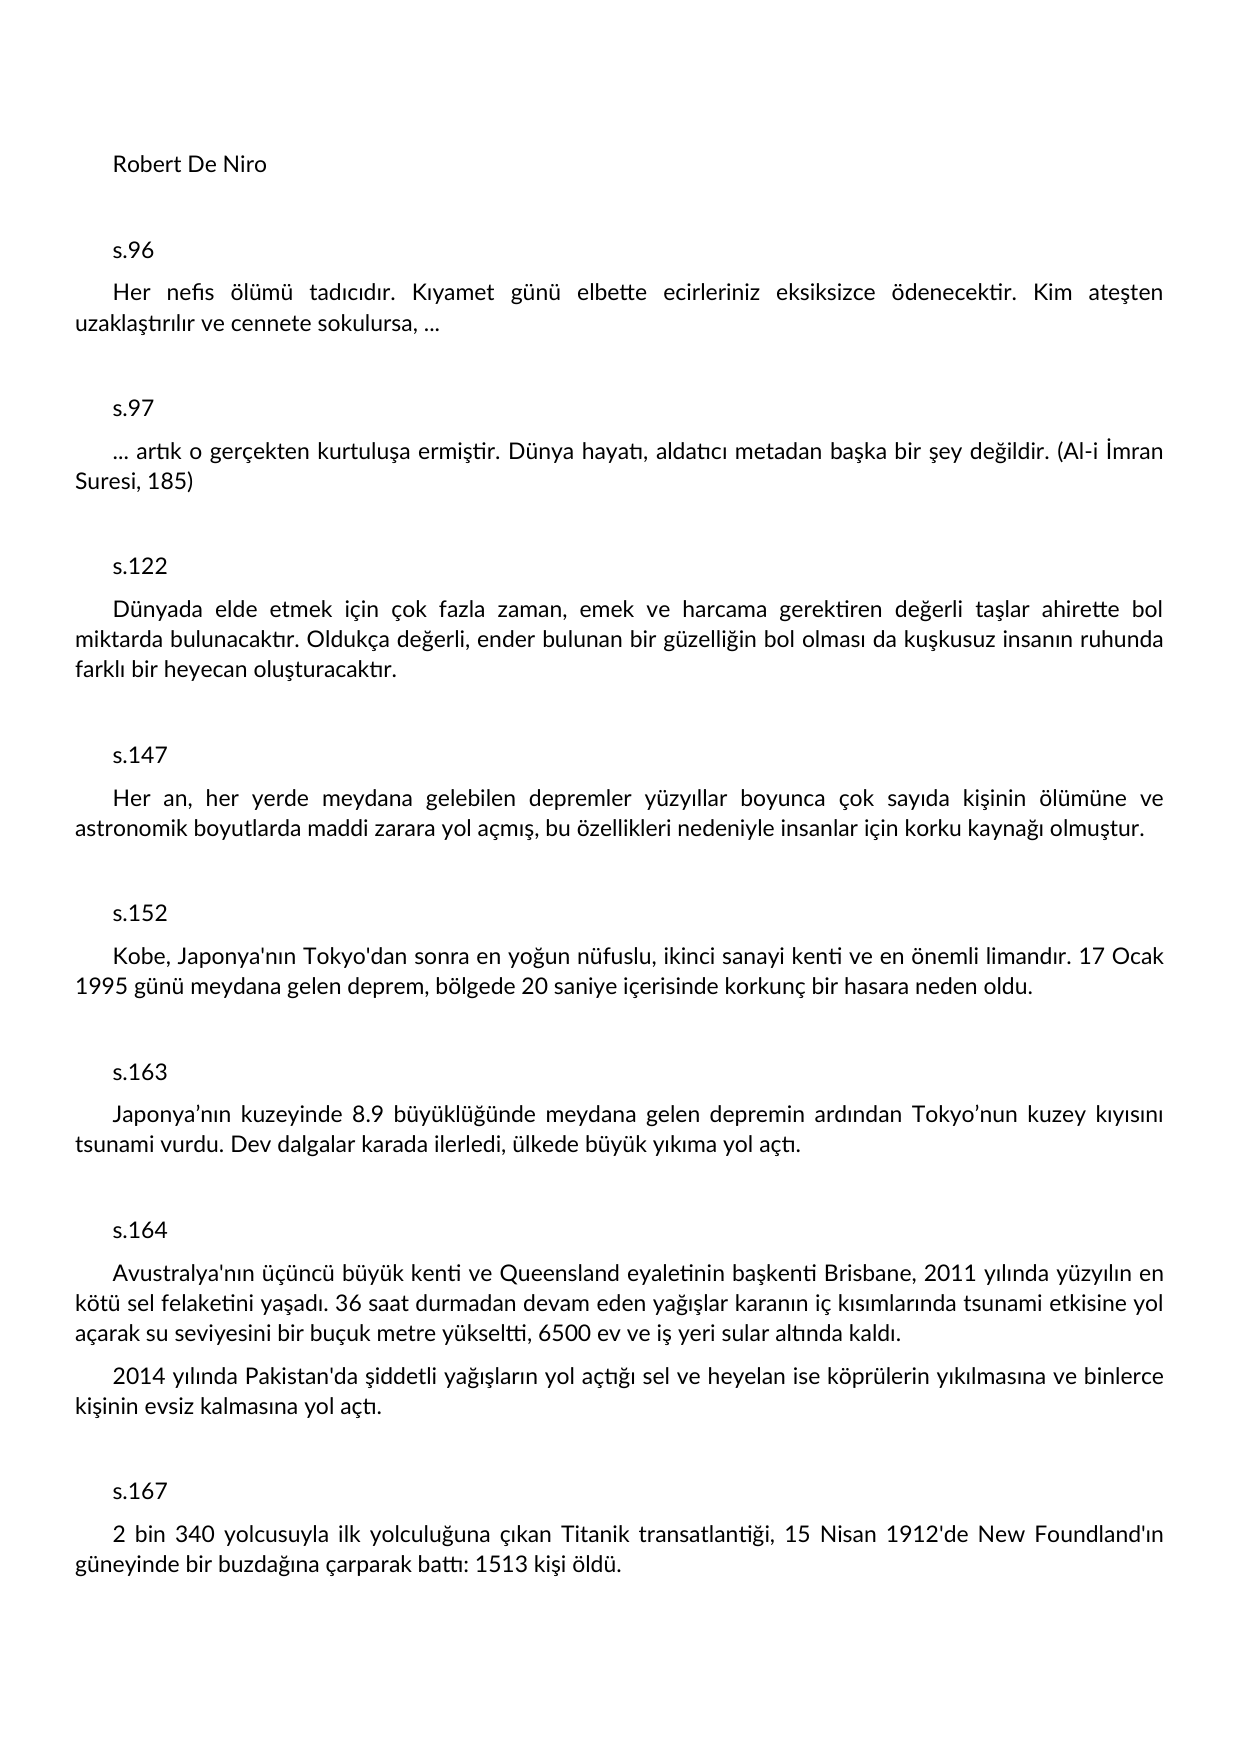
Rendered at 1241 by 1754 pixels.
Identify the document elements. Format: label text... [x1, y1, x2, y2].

text Robert De Niro [75, 150, 1165, 177]
text s.164 [75, 1216, 1165, 1243]
text Japonya’nın kuzeyinde 8.9 büyüklüğünde meydana gelen depremin ardından Tokyo’nun kuzey kıyısını tsunami vurdu. Dev dalgalar karada ilerledi, ülkede büyük yıkıma yol açtı. [75, 1100, 1165, 1158]
text Kobe, Japonya'nın Tokyo'dan sonra en yoğun nüfuslu, ikinci sanayi kenti ve en önemli limandır. 17 Ocak 1995 günü meydana gelen deprem, bölgede 20 saniye içerisinde korkunç bir hasara neden oldu. [75, 942, 1165, 999]
text ... artık o gerçekten kurtuluşa ermiştir. Dünya hayatı, aldatıcı metadan başka bir şey değildir. (Al-i İmran Suresi, 185) [75, 436, 1165, 494]
text 2 bin 340 yolcusuyla ilk yolculuğuna çıkan Titanik transatlantiği, 15 Nisan 1912'de New Foundland'ın güneyinde bir buzdağına çarparak battı: 1513 kişi öldü. [75, 1520, 1165, 1577]
text s.152 [75, 899, 1165, 926]
text Avustralya'nın üçüncü büyük kenti ve Queensland eyaletinin başkenti Brisbane, 2011 yılında yüzyılın en kötü sel felaketini yaşadı. 36 saat durmadan devam eden yağışlar karanın iç kısımlarında tsunami etkisine yol açarak su seviyesini bir buçuk metre yükseltti, 6500 ev ve iş yeri sular altında kaldı. [75, 1258, 1165, 1346]
text s.122 [75, 552, 1165, 579]
text 2014 yılında Pakistan'da şiddetli yağışların yol açtığı sel ve heyelan ise köprülerin yıkılmasına ve binlerce kişinin evsiz kalmasına yol açtı. [75, 1361, 1165, 1419]
text s.163 [75, 1057, 1165, 1085]
text s.167 [75, 1477, 1165, 1504]
text Dünyada elde etmek için çok fazla zaman, emek ve harcama gerektiren değerli taşlar ahirette bol miktarda bulunacaktır. Oldukça değerli, ender bulunan bir güzelliğin bol olması da kuşkusuz insanın ruhunda farklı bir heyecan oluşturacaktır. [75, 595, 1165, 683]
text Her an, her yerde meydana gelebilen depremler yüzyıllar boyunca çok sayıda kişinin ölümüne ve astronomik boyutlarda maddi zarara yol açmış, bu özellikleri nedeniyle insanlar için korku kaynağı olmuştur. [75, 783, 1165, 841]
text s.97 [75, 394, 1165, 421]
text s.147 [75, 741, 1165, 768]
text s.96 [75, 235, 1165, 263]
text Her nefis ölümü tadıcıdır. Kıyamet günü elbette ecirleriniz eksiksizce ödenecektir. Kim ateşten uzaklaştırılır ve cennete sokulursa, ... [75, 278, 1165, 336]
